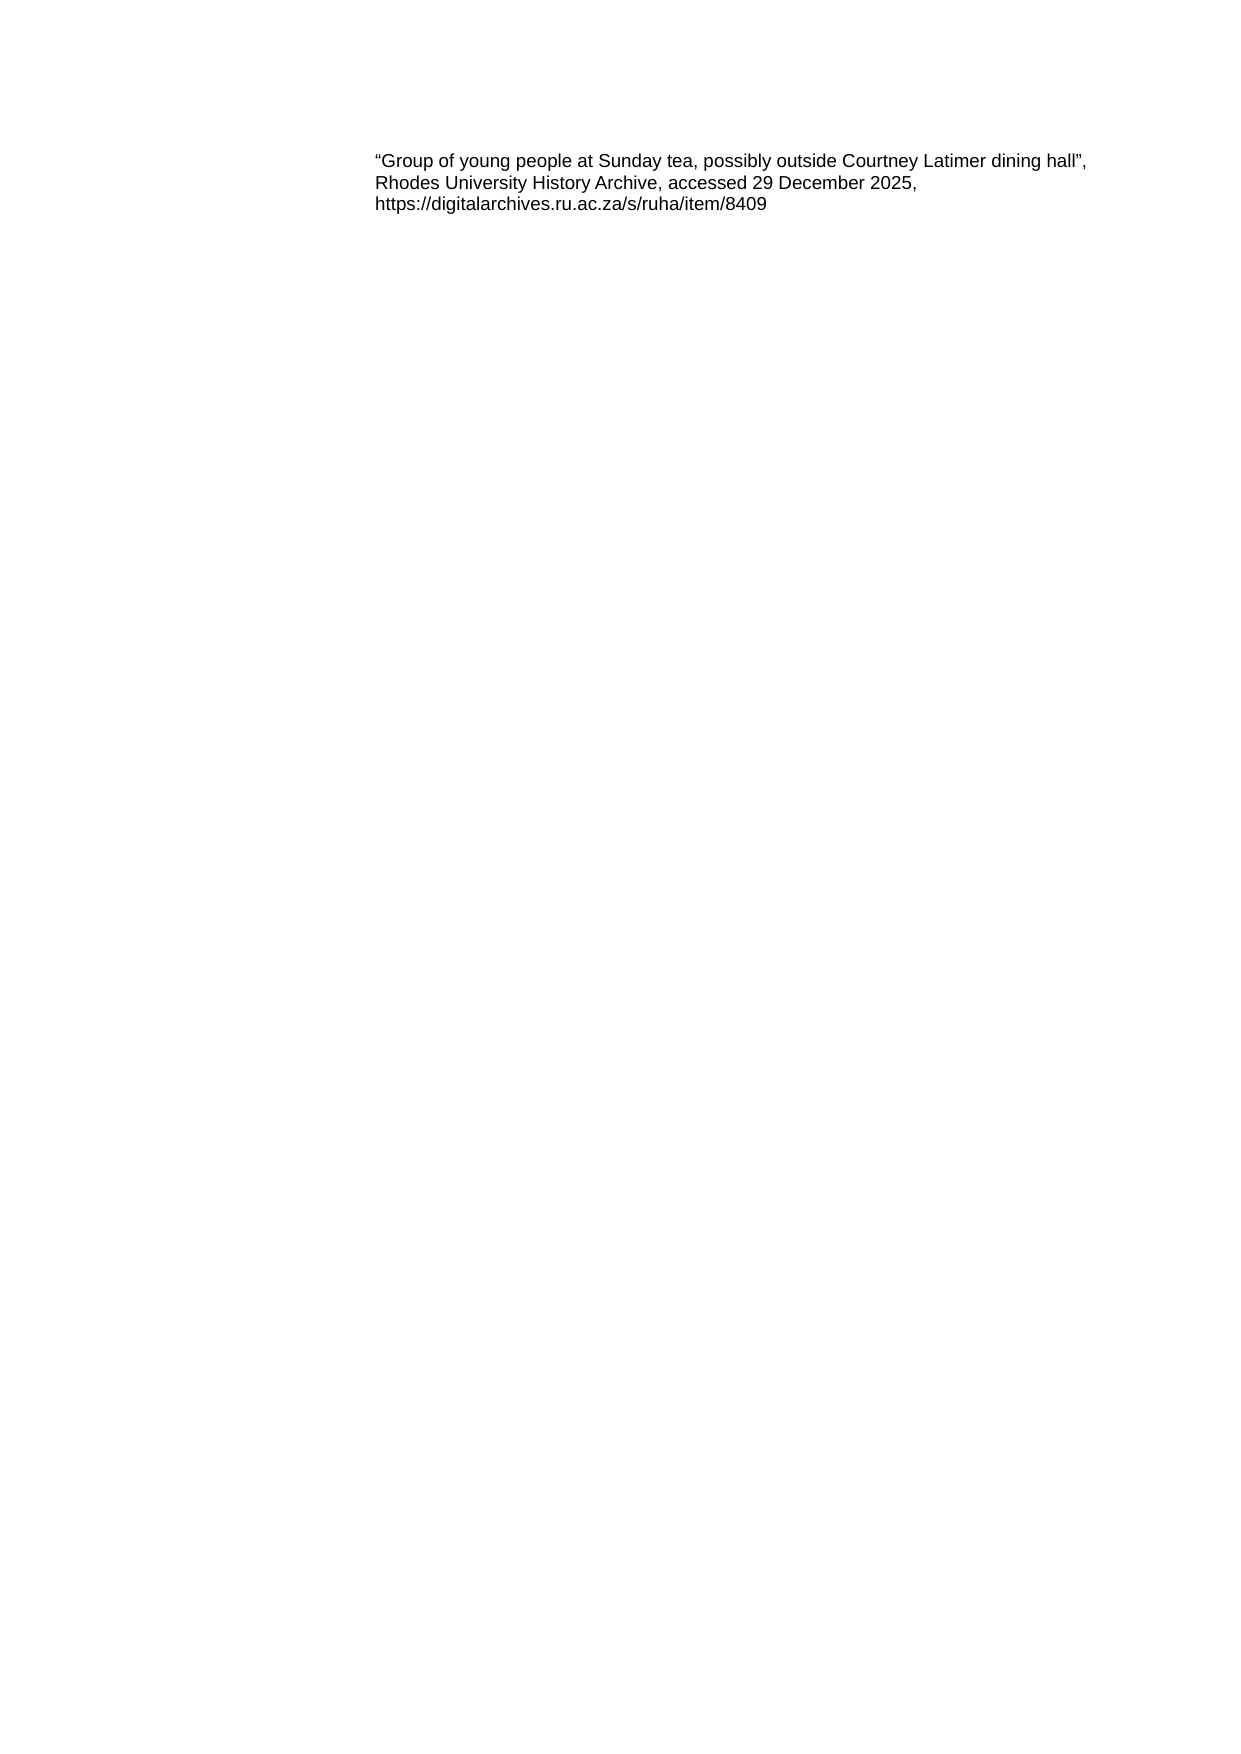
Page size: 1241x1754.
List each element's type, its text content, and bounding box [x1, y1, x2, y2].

text “Group of young people at Sunday tea, possibly outside Courtney Latimer dining hall”, Rhodes University History Archive, accessed 29 December 2025, https://digitalarchives.ru.ac.za/s/ruha/item/8409 [375, 150, 1090, 215]
